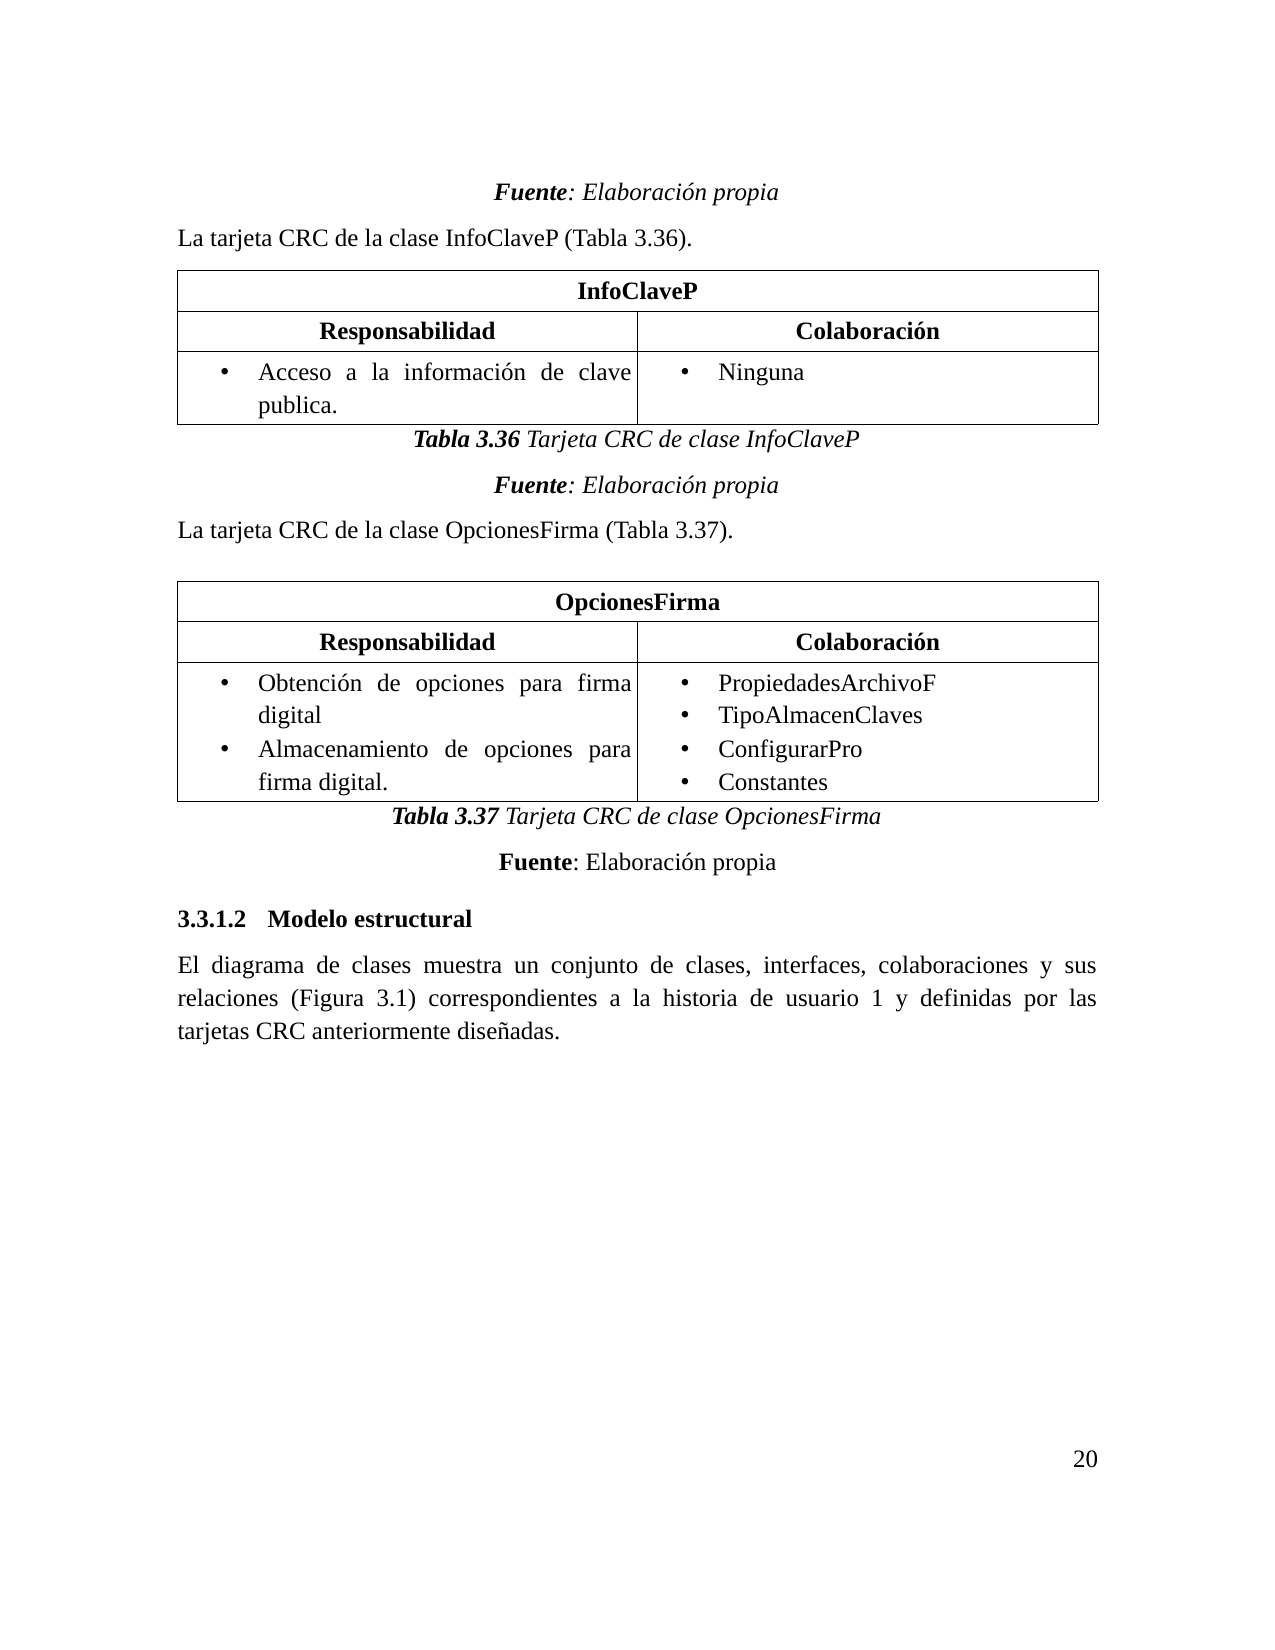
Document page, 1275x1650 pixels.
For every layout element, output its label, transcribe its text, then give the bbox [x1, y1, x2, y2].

table_cell Colaboración [638, 312, 1098, 351]
table_header OpcionesFirma [178, 582, 1098, 621]
table_cell Acceso a la información de clave publica. [178, 352, 637, 424]
table_cell Responsabilidad [178, 622, 637, 662]
text Fuente: Elaboración propia [177, 177, 1098, 206]
text La tarjeta CRC de la clase InfoClaveP (Tabla 3.36). [177, 223, 1098, 251]
table_cell Ninguna [638, 352, 1098, 424]
text La tarjeta CRC de la clase OpcionesFirma (Tabla 3.37). [177, 515, 1098, 544]
subtitle Modelo estructural [177, 904, 1098, 933]
text Fuente: Elaboración propia [177, 470, 1098, 498]
text El diagrama de clases muestra un conjunto de clases, interfaces, colaboraciones y sus relaciones (Figura 3.1) correspondientes a la historia de usuario 1 y definidas por las tarjetas CRC anteriormente diseñadas. [177, 950, 1098, 1045]
text Tabla 3.36 Tarjeta CRC de clase InfoClaveP [177, 425, 1098, 453]
table_cell Obtención de opciones para firma digital Almacenamiento de opciones para firma digital. [178, 663, 637, 801]
table_cell Responsabilidad [178, 312, 637, 351]
table_header InfoClaveP [178, 271, 1098, 311]
text Tabla 3.37 Tarjeta CRC de clase OpcionesFirma [177, 802, 1098, 830]
table_cell PropiedadesArchivoF TipoAlmacenClaves ConfigurarPro Constantes [638, 663, 1098, 801]
text Fuente: Elaboración propia [177, 847, 1098, 875]
table_cell Colaboración [638, 622, 1098, 662]
